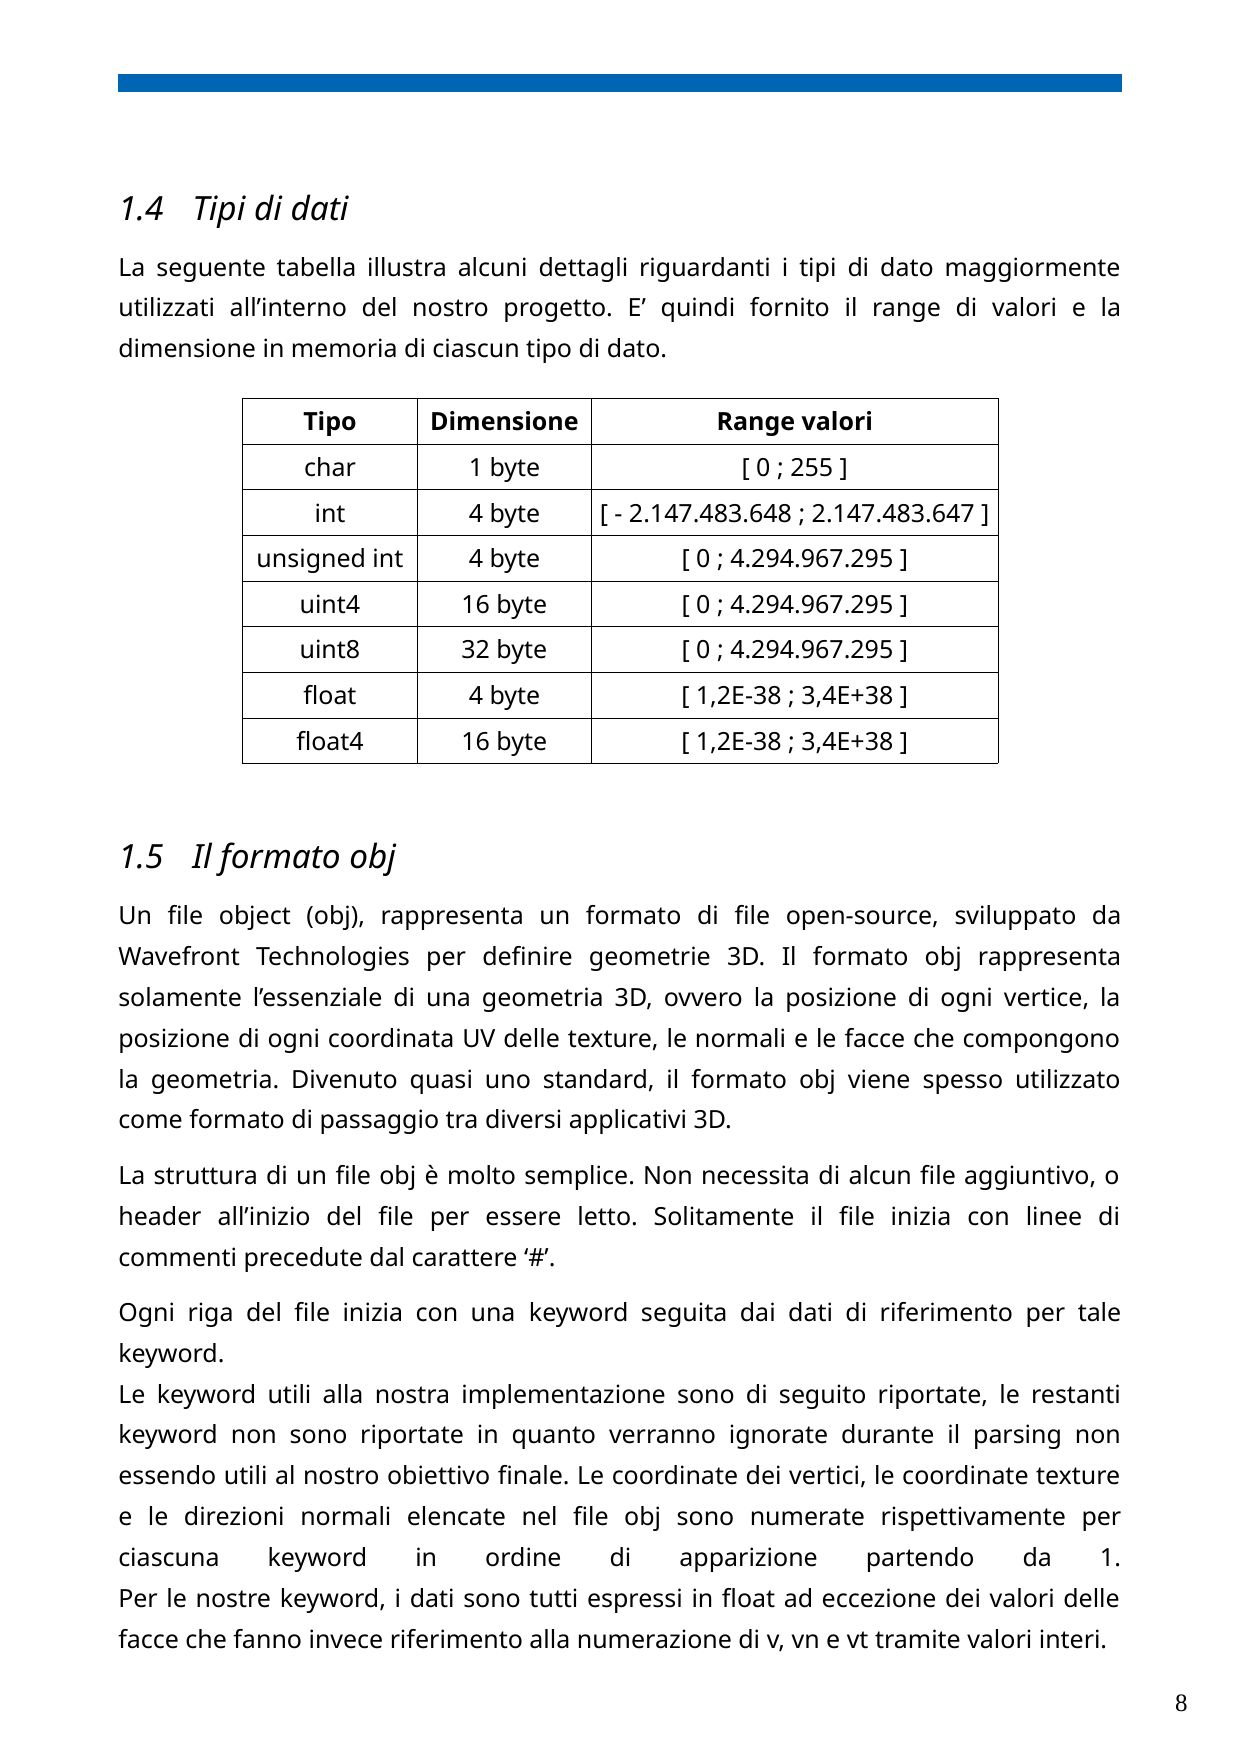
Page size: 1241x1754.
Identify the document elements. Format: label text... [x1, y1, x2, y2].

table_cell char [243, 445, 417, 489]
table_header Range valori [592, 399, 998, 444]
table_cell uint4 [243, 582, 417, 626]
subtitle Tipi di dati [118, 184, 1122, 230]
table_cell 16 byte [418, 719, 591, 763]
table_cell 4 byte [418, 673, 591, 717]
table_cell [ 0 ; 4.294.967.295 ] [592, 627, 998, 672]
table_header Dimensione [418, 399, 591, 444]
table_cell [ 1,2E-38 ; 3,4E+38 ] [592, 673, 998, 717]
text La struttura di un file obj è molto semplice. Non necessita di alcun file aggiuntivo, o header all’inizio del file per essere letto. Solitamente il file inizia con linee di commenti precedute dal carattere ‘#’. [118, 1157, 1122, 1273]
table_cell [ 0 ; 4.294.967.295 ] [592, 582, 998, 626]
table_cell 32 byte [418, 627, 591, 672]
table_cell 4 byte [418, 490, 591, 535]
table_header Tipo [243, 399, 417, 444]
table_cell 4 byte [418, 536, 591, 581]
text La seguente tabella illustra alcuni dettagli riguardanti i tipi di dato maggiormente utilizzati all’interno del nostro progetto. E’ quindi fornito il range di valori e la dimensione in memoria di ciascun tipo di dato. [118, 249, 1122, 365]
text Ogni riga del file inizia con una keyword seguita dai dati di riferimento per tale keyword. Le keyword utili alla nostra implementazione sono di seguito riportate, le restanti keyword non sono riportate in quanto verranno ignorate durante il parsing non essendo utili al nostro obiettivo finale. Le coordinate dei vertici, le coordinate texture e le direzioni normali elencate nel file obj sono numerate rispettivamente per ciascuna keyword in ordine di apparizione partendo da 1. Per le nostre keyword, i dati sono tutti espressi in float ad eccezione dei valori delle facce che fanno invece riferimento alla numerazione di v, vn e vt tramite valori interi. [118, 1294, 1122, 1655]
table_cell unsigned int [243, 536, 417, 581]
table_cell int [243, 490, 417, 535]
table_cell [ - 2.147.483.648 ; 2.147.483.647 ] [592, 490, 998, 535]
table_cell uint8 [243, 627, 417, 672]
table_cell [ 0 ; 255 ] [592, 445, 998, 489]
table_cell 1 byte [418, 445, 591, 489]
table_cell [ 0 ; 4.294.967.295 ] [592, 536, 998, 581]
table_cell 16 byte [418, 582, 591, 626]
subtitle Il formato obj [118, 833, 1122, 879]
table_cell float4 [243, 719, 417, 763]
table_cell [ 1,2E-38 ; 3,4E+38 ] [592, 719, 998, 763]
table_cell float [243, 673, 417, 717]
text Un file object (obj), rappresenta un formato di file open-source, sviluppato da Wavefront Technologies per definire geometrie 3D. Il formato obj rappresenta solamente l’essenziale di una geometria 3D, ovvero la posizione di ogni vertice, la posizione di ogni coordinata UV delle texture, le normali e le facce che compongono la geometria. Divenuto quasi uno standard, il formato obj viene spesso utilizzato come formato di passaggio tra diversi applicativi 3D. [118, 898, 1122, 1136]
